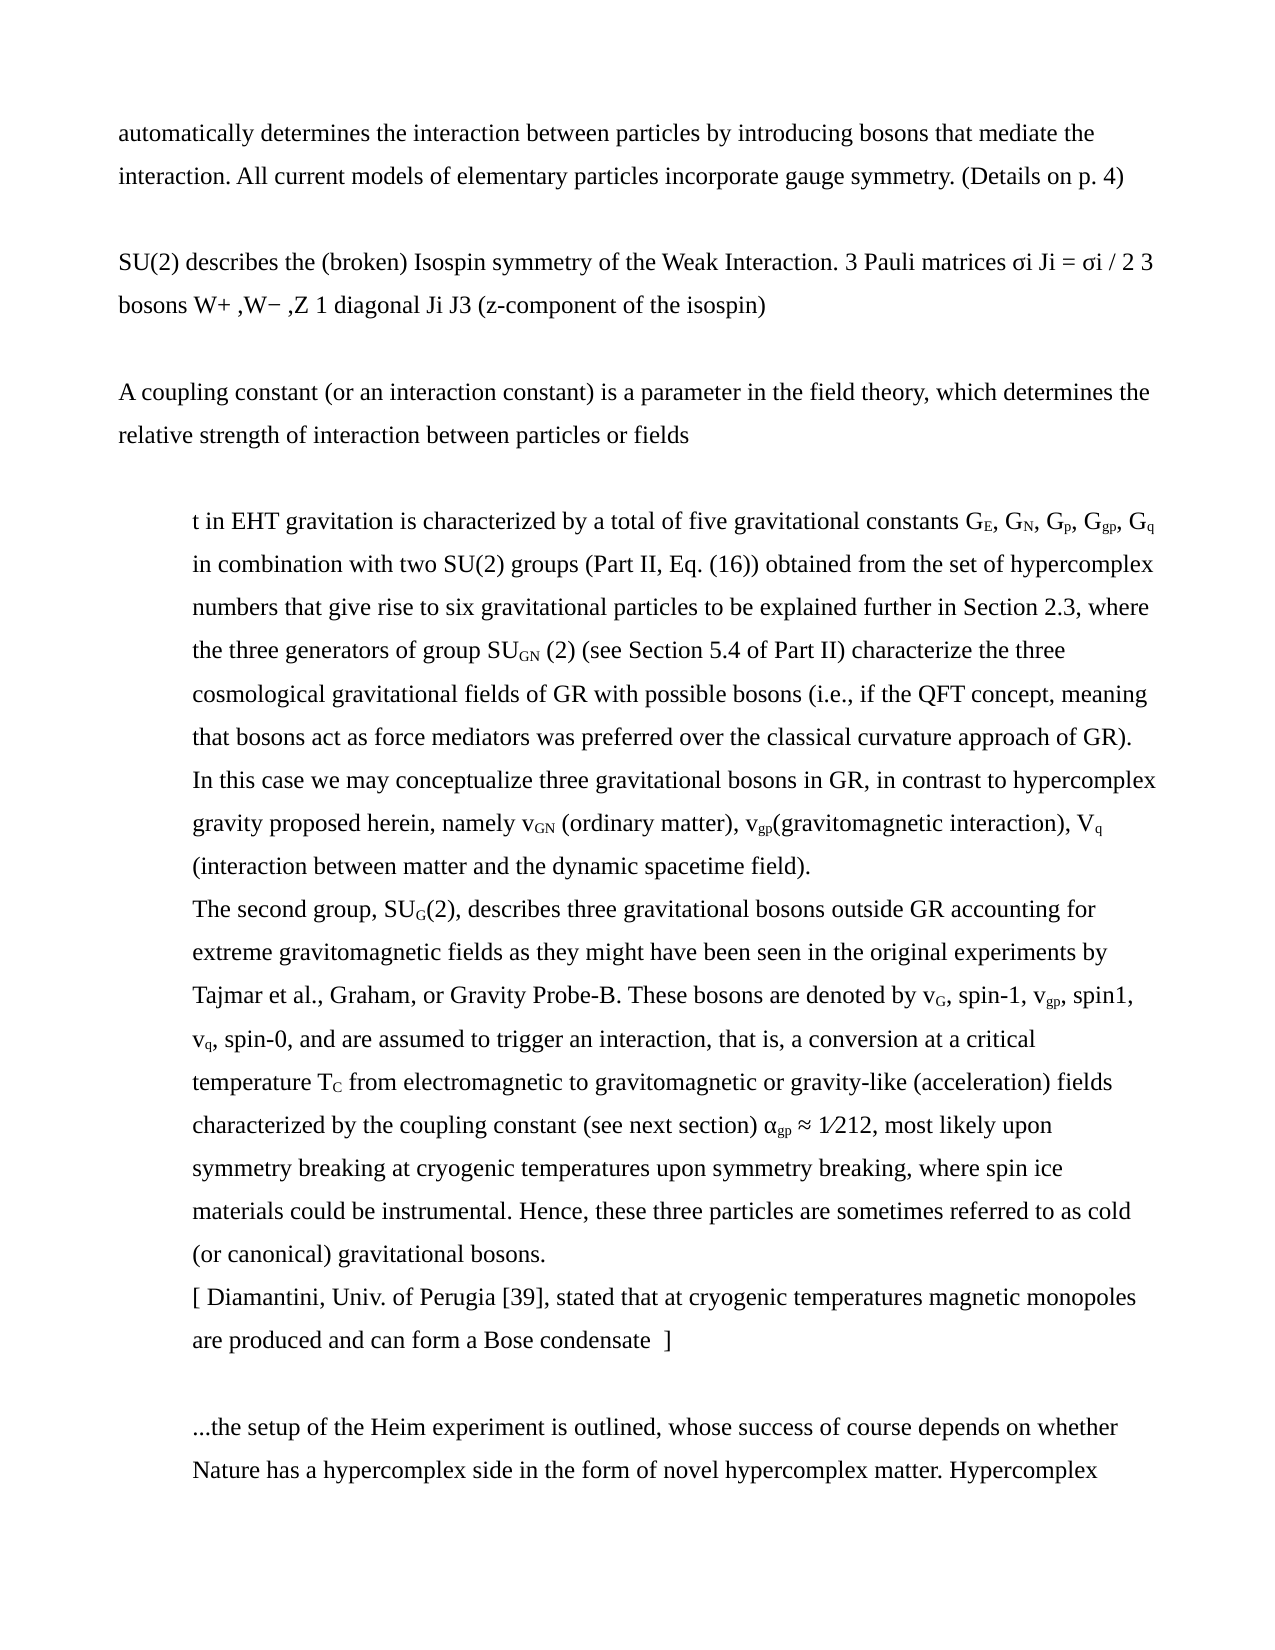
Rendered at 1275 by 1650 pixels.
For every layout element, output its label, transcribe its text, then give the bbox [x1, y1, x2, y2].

text A coupling constant (or an interaction constant) is a parameter in the field theory, which determines the relative strength of interaction between particles or fields [118, 377, 1157, 449]
text automatically determines the interaction between particles by introducing bosons that mediate the interaction. All current models of elementary particles incorporate gauge symmetry. (Details on p. 4) [118, 118, 1157, 190]
text ...the setup of the Heim experiment is outlined, whose success of course depends on whether Nature has a hypercomplex side in the form of novel hypercomplex matter. Hypercomplex [192, 1412, 1157, 1484]
text [ Diamantini, Univ. of Perugia [39], stated that at cryogenic temperatures magnetic monopoles are produced and can form a Bose condensate ] [192, 1282, 1157, 1354]
text t in EHT gravitation is characterized by a total of five gravitational constants GE, GN, Gp, Ggp, Gq in combination with two SU(2) groups (Part II, Eq. (16)) obtained from the set of hypercomplex numbers that give rise to six gravitational particles to be explained further in Section 2.3, where the three generators of group SUGN (2) (see Section 5.4 of Part II) characterize the three cosmological gravitational fields of GR with possible bosons (i.e., if the QFT concept, meaning that bosons act as force mediators was preferred over the classical curvature approach of GR). In this case we may conceptualize three gravitational bosons in GR, in contrast to hypercomplex gravity proposed herein, namely vGN (ordinary matter), vgp(gravitomagnetic interaction), Vq (interaction between matter and the dynamic spacetime field). [192, 506, 1157, 880]
text The second group, SUG(2), describes three gravitational bosons outside GR accounting for extreme gravitomagnetic fields as they might have been seen in the original experiments by Tajmar et al., Graham, or Gravity Probe-B. These bosons are denoted by vG, spin-1, vgp, spin1, vq, spin-0, and are assumed to trigger an interaction, that is, a conversion at a critical temperature TC from electromagnetic to gravitomagnetic or gravity-like (acceleration) fields characterized by the coupling constant (see next section) αgp ≈ 1∕212, most likely upon symmetry breaking at cryogenic temperatures upon symmetry breaking, where spin ice materials could be instrumental. Hence, these three particles are sometimes referred to as cold (or canonical) gravitational bosons. [192, 894, 1157, 1268]
text SU(2) describes the (broken) Isospin symmetry of the Weak Interaction. 3 Pauli matrices σi Ji = σi / 2 3 bosons W+ ,W− ,Z 1 diagonal Ji J3 (z-component of the isospin) [118, 247, 1157, 319]
